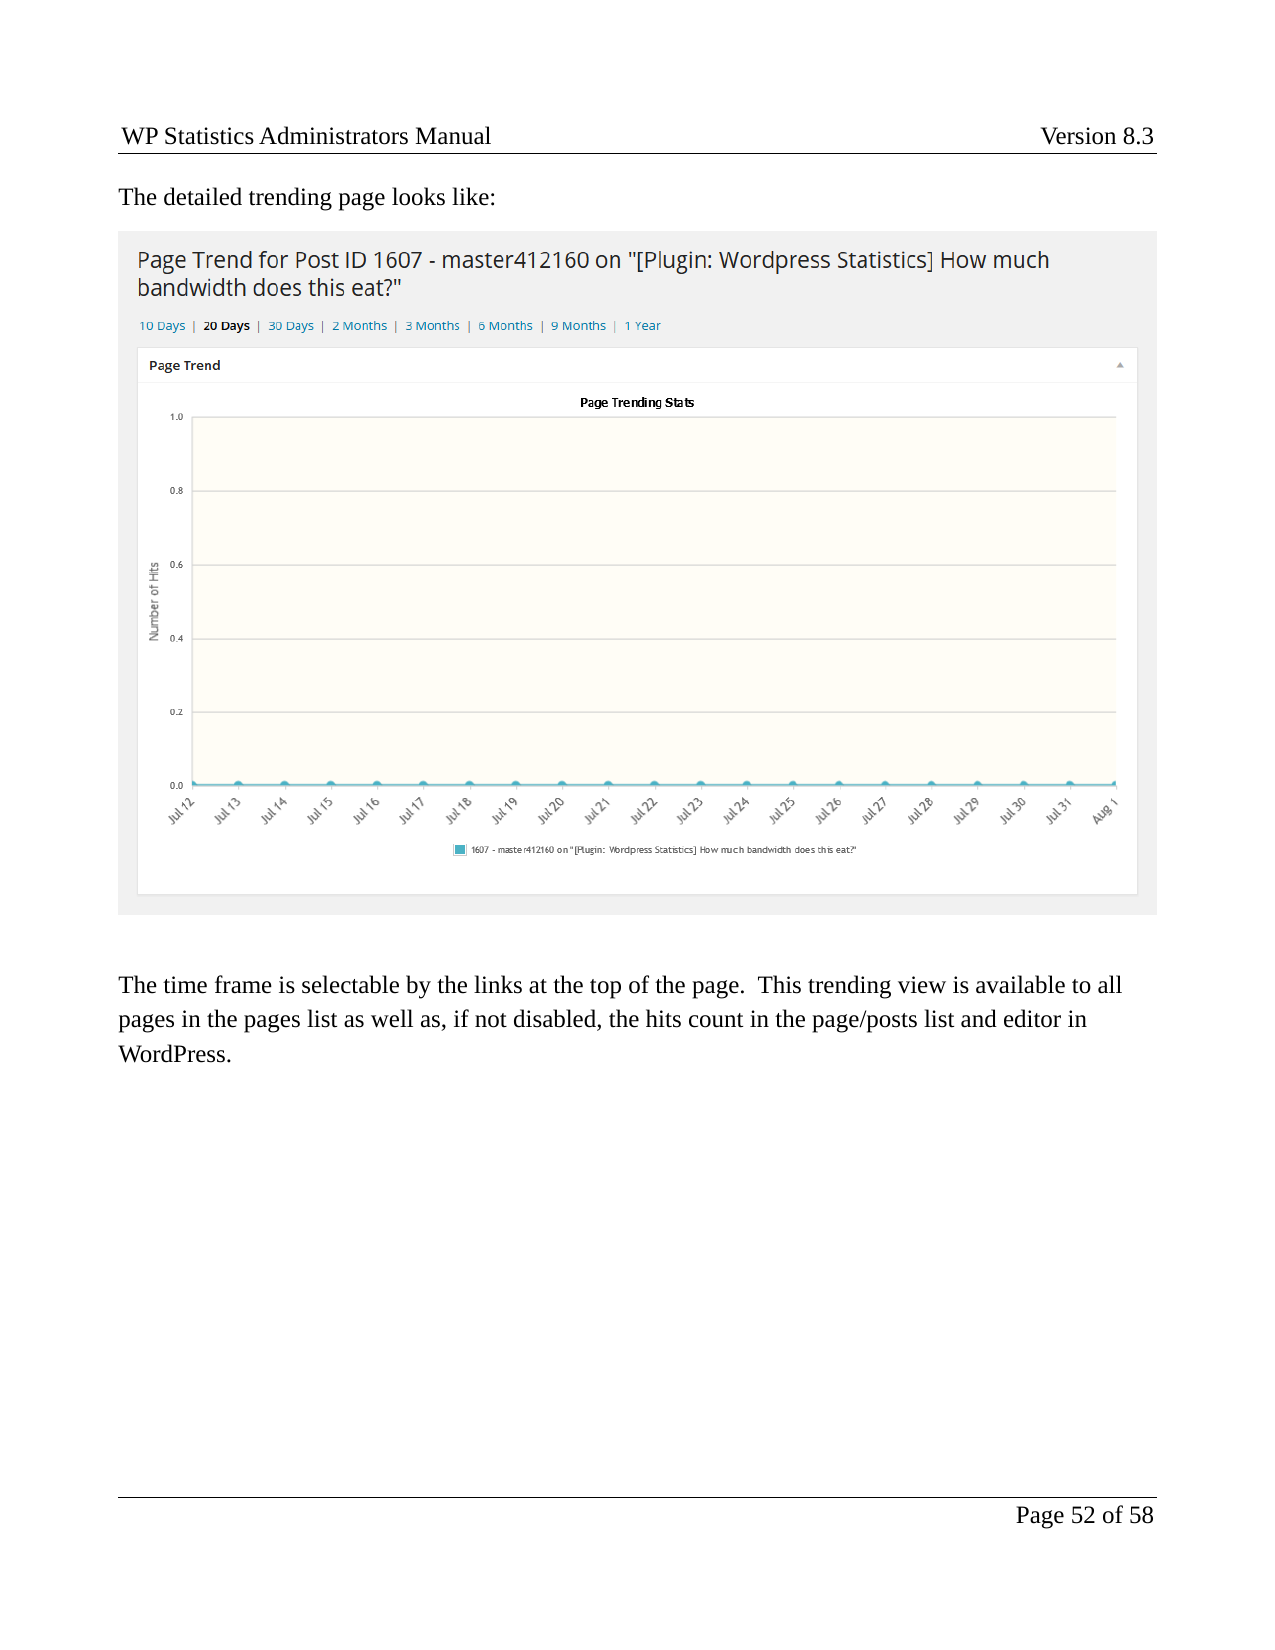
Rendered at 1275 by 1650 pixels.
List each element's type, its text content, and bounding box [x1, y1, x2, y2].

text The detailed trending page looks like: [118, 182, 1157, 211]
picture [118, 231, 1157, 915]
text The time frame is selectable by the links at the top of the page. This trending view is available to all pages in the pages list as well as, if not disabled, the hits count in the page/posts list and editor in WordPress. [118, 970, 1157, 1067]
